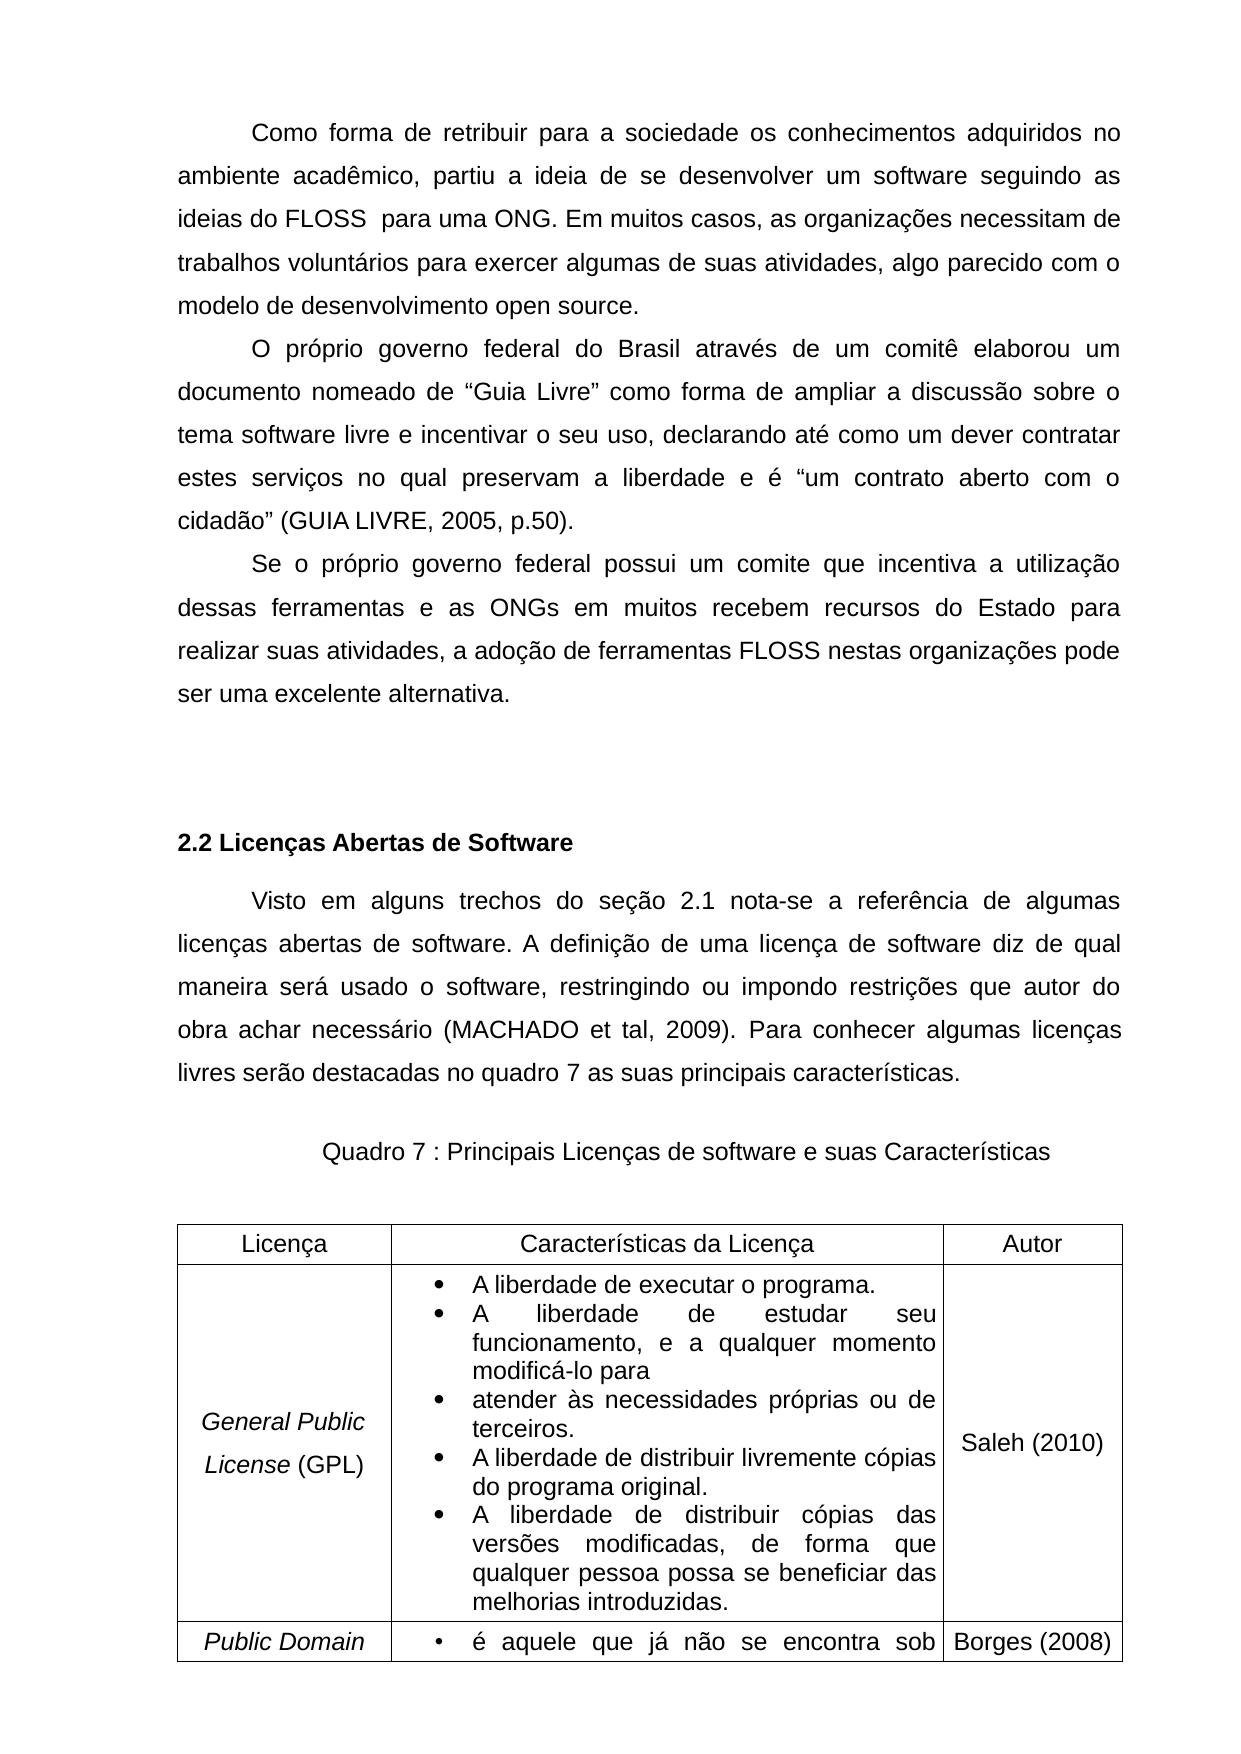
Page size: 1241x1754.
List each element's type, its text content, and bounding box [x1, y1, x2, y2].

table_cell Public Domain [178, 1622, 391, 1661]
text O próprio governo federal do Brasil através de um comitê elaborou um documento nomeado de “Guia Livre” como forma de ampliar a discussão sobre o tema software livre e incentivar o seu uso, declarando até como um dever contratar estes serviços no qual preservam a liberdade e é “um contrato aberto com o cidadão” (GUIA LIVRE, 2005, p.50). [177, 334, 1122, 535]
text Visto em alguns trechos do seção 2.1 nota-se a referência de algumas licenças abertas de software. A definição de uma licença de software diz de qual maneira será usado o software, restringindo ou impondo restrições que autor do obra achar necessário (MACHADO et tal, 2009). Para conhecer algumas licenças livres serão destacadas no quadro 7 as suas principais características. [177, 886, 1122, 1087]
text Se o próprio governo federal possui um comite que incentiva a utilização dessas ferramentas e as ONGs em muitos recebem recursos do Estado para realizar suas atividades, a adoção de ferramentas FLOSS nestas organizações pode ser uma excelente alternativa. [177, 549, 1122, 707]
text Quadro 7 : Principais Licenças de software e suas Características [177, 1137, 1122, 1166]
table_cell A liberdade de executar o programa. A liberdade de estudar seu funcionamento, e a qualquer momento modificá-lo para atender às necessidades próprias ou de terceiros. A liberdade de distribuir livremente cópias do programa original. A liberdade de distribuir cópias das versões modificadas, de forma que qualquer pessoa possa se beneficiar das melhorias introduzidas. [392, 1265, 943, 1621]
table_cell é aquele que já não se encontra sob [392, 1622, 943, 1661]
subtitle 2.2 Licenças Abertas de Software [177, 794, 1122, 857]
table_cell Borges (2008) [944, 1622, 1122, 1661]
table_cell Saleh (2010) [944, 1265, 1122, 1621]
text Como forma de retribuir para a sociedade os conhecimentos adquiridos no ambiente acadêmico, partiu a ideia de se desenvolver um software seguindo as ideias do FLOSS para uma ONG. Em muitos casos, as organizações necessitam de trabalhos voluntários para exercer algumas de suas atividades, algo parecido com o modelo de desenvolvimento open source. [177, 118, 1122, 319]
table_header Licença [178, 1225, 391, 1264]
table_cell General Public License (GPL) [178, 1265, 391, 1621]
table_header Autor [944, 1225, 1122, 1264]
table_header Características da Licença [392, 1225, 943, 1264]
